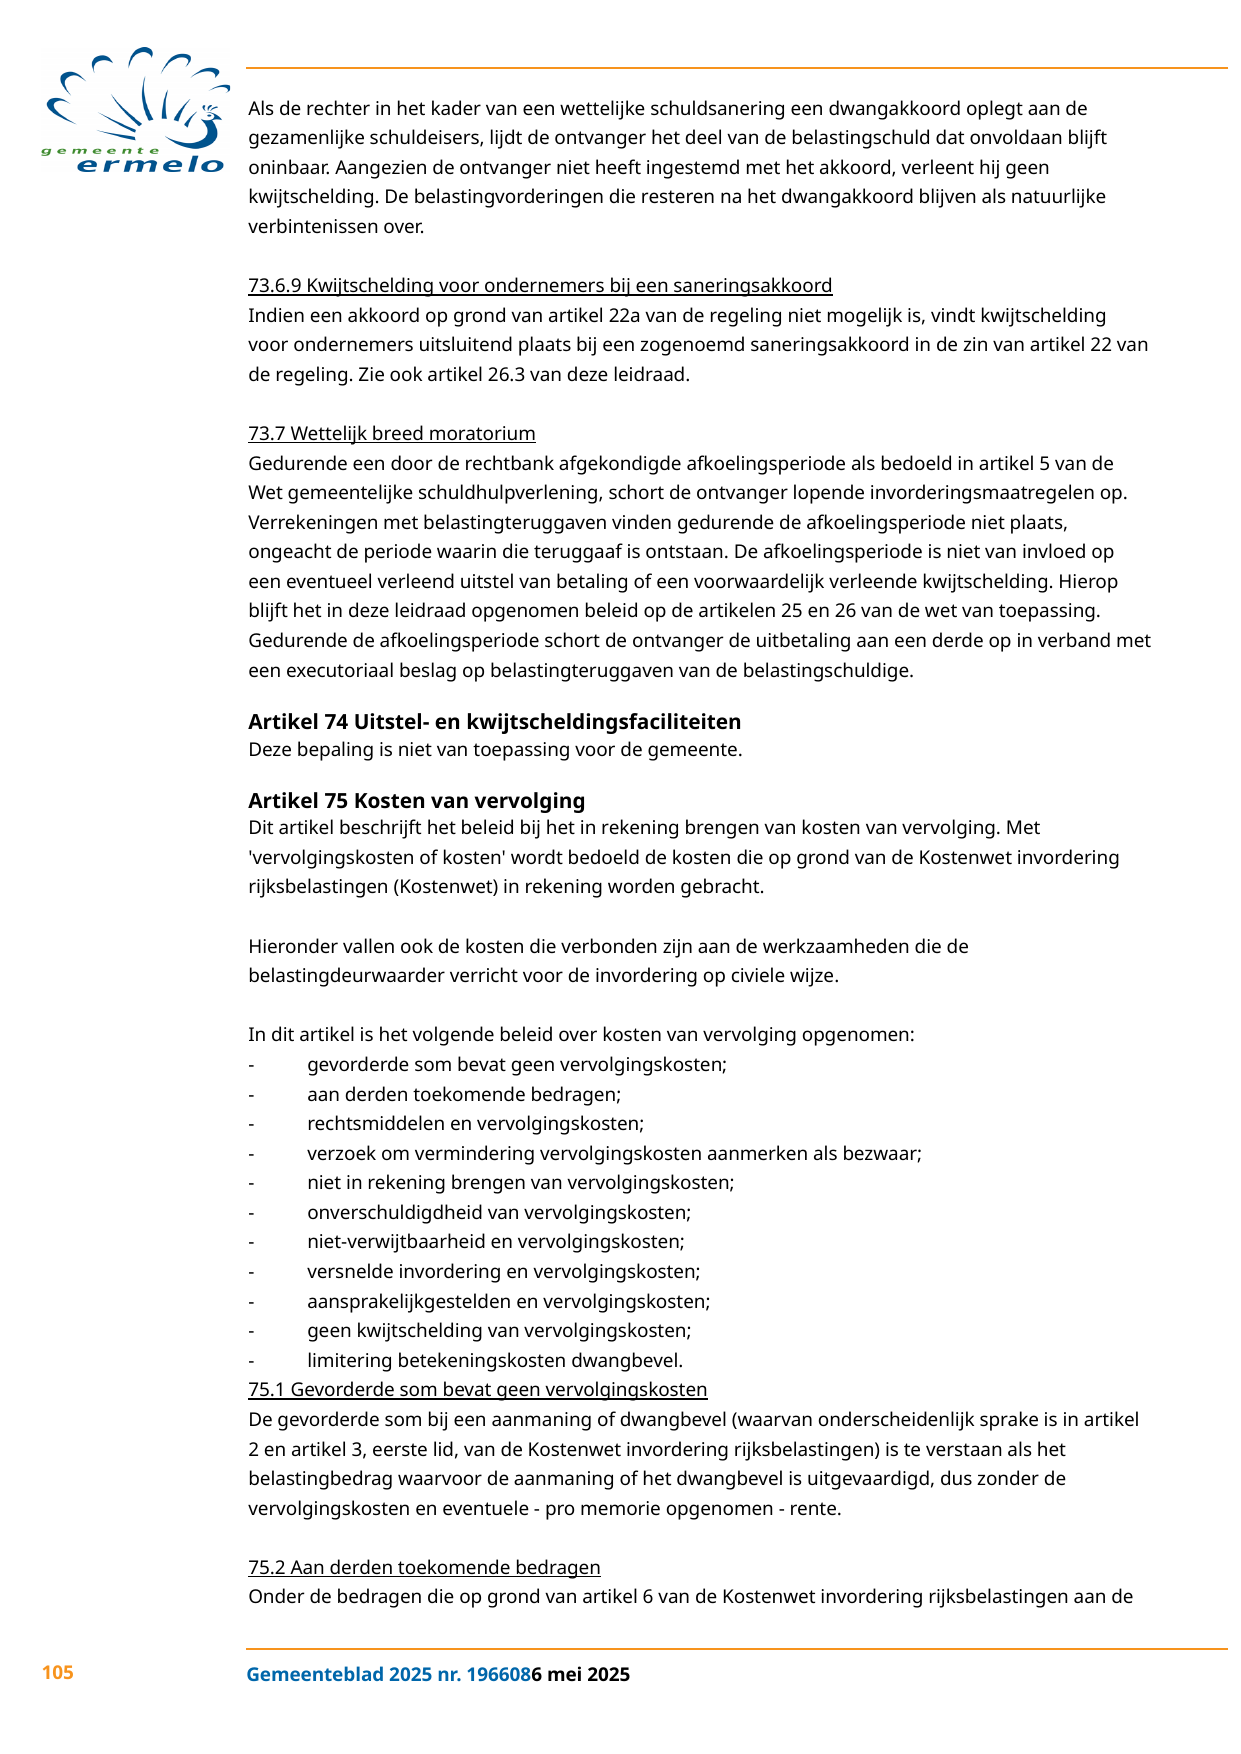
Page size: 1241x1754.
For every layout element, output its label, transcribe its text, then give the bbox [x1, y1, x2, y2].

text Indien een akkoord op grond van artikel 22a van de regeling niet mogelijk is, vindt kwijtschelding voor ondernemers uitsluitend plaats bij een zogenoemd saneringsakkoord in de zin van artikel 22 van de regeling. Zie ook artikel 26.3 van deze leidraad. [248, 302, 1152, 387]
list aan derden toekomende bedragen; [248, 1081, 1152, 1107]
list limitering betekeningskosten dwangbevel. [248, 1347, 1152, 1373]
text 73.7 Wettelijk breed moratorium [248, 420, 1152, 446]
list onverschuldigdheid van vervolgingskosten; [248, 1199, 1152, 1225]
text Onder de bedragen die op grond van artikel 6 van de Kostenwet invordering rijksbelastingen aan de [248, 1584, 1152, 1609]
list rechtsmiddelen en vervolgingskosten; [248, 1110, 1152, 1136]
list niet in rekening brengen van vervolgingskosten; [248, 1169, 1152, 1195]
text De gevorderde som bij een aanmaning of dwangbevel (waarvan onderscheidenlijk sprake is in artikel 2 en artikel 3, eerste lid, van de Kostenwet invordering rijksbelastingen) is te verstaan als het belastingbedrag waarvoor de aanmaning of het dwangbevel is uitgevaardigd, dus zonder de vervolgingskosten en eventuele - pro memorie opgenomen - rente. [248, 1406, 1152, 1521]
text 73.6.9 Kwijtschelding voor ondernemers bij een saneringsakkoord [248, 272, 1152, 298]
list versnelde invordering en vervolgingskosten; [248, 1258, 1152, 1284]
list gevorderde som bevat geen vervolgingskosten; [248, 1051, 1152, 1077]
list verzoek om vermindering vervolgingskosten aanmerken als bezwaar; [248, 1140, 1152, 1166]
text Artikel 75 Kosten van vervolging [248, 786, 1152, 814]
list niet-verwijtbaarheid en vervolgingskosten; [248, 1229, 1152, 1254]
list aansprakelijkgestelden en vervolgingskosten; [248, 1288, 1152, 1314]
text Deze bepaling is niet van toepassing voor de gemeente. [248, 736, 1152, 761]
text Hieronder vallen ook de kosten die verbonden zijn aan de werkzaamheden die de belastingdeurwaarder verricht voor de invordering op civiele wijze. [248, 933, 1152, 988]
text Gedurende een door de rechtbank afgekondigde afkoelingsperiode als bedoeld in artikel 5 van de Wet gemeentelijke schuldhulpverlening, schort de ontvanger lopende invorderingsmaatregelen op. Verrekeningen met belastingteruggaven vinden gedurende de afkoelingsperiode niet plaats, ongeacht de periode waarin die teruggaaf is ontstaan. De afkoelingsperiode is niet van invloed op een eventueel verleend uitstel van betaling of een voorwaardelijk verleende kwijtschelding. Hierop blijft het in deze leidraad opgenomen beleid op de artikelen 25 en 26 van de wet van toepassing. Gedurende de afkoelingsperiode schort de ontvanger de uitbetaling aan een derde op in verband met een executoriaal beslag op belastingteruggaven van de belastingschuldige. [248, 450, 1152, 683]
list geen kwijtschelding van vervolgingskosten; [248, 1317, 1152, 1343]
text Als de rechter in het kader van een wettelijke schuldsanering een dwangakkoord oplegt aan de gezamenlijke schuldeisers, lijdt de ontvanger het deel van de belastingschuld dat onvoldaan blijft oninbaar. Aangezien de ontvanger niet heeft ingestemd met het akkoord, verleent hij geen kwijtschelding. De belastingvorderingen die resteren na het dwangakkoord blijven als natuurlijke verbintenissen over. [248, 95, 1152, 239]
text 75.1 Gevorderde som bevat geen vervolgingskosten [248, 1377, 1152, 1402]
text 75.2 Aan derden toekomende bedragen [248, 1554, 1152, 1580]
text Artikel 74 Uitstel- en kwijtscheldingsfaciliteiten [248, 707, 1152, 736]
picture [41, 47, 231, 172]
text In dit artikel is het volgende beleid over kosten van vervolging opgenomen: [248, 1022, 1152, 1047]
text Dit artikel beschrijft het beleid bij het in rekening brengen van kosten van vervolging. Met 'vervolgingskosten of kosten' wordt bedoeld de kosten die op grond van de Kostenwet invordering rijksbelastingen (Kostenwet) in rekening worden gebracht. [248, 814, 1152, 899]
